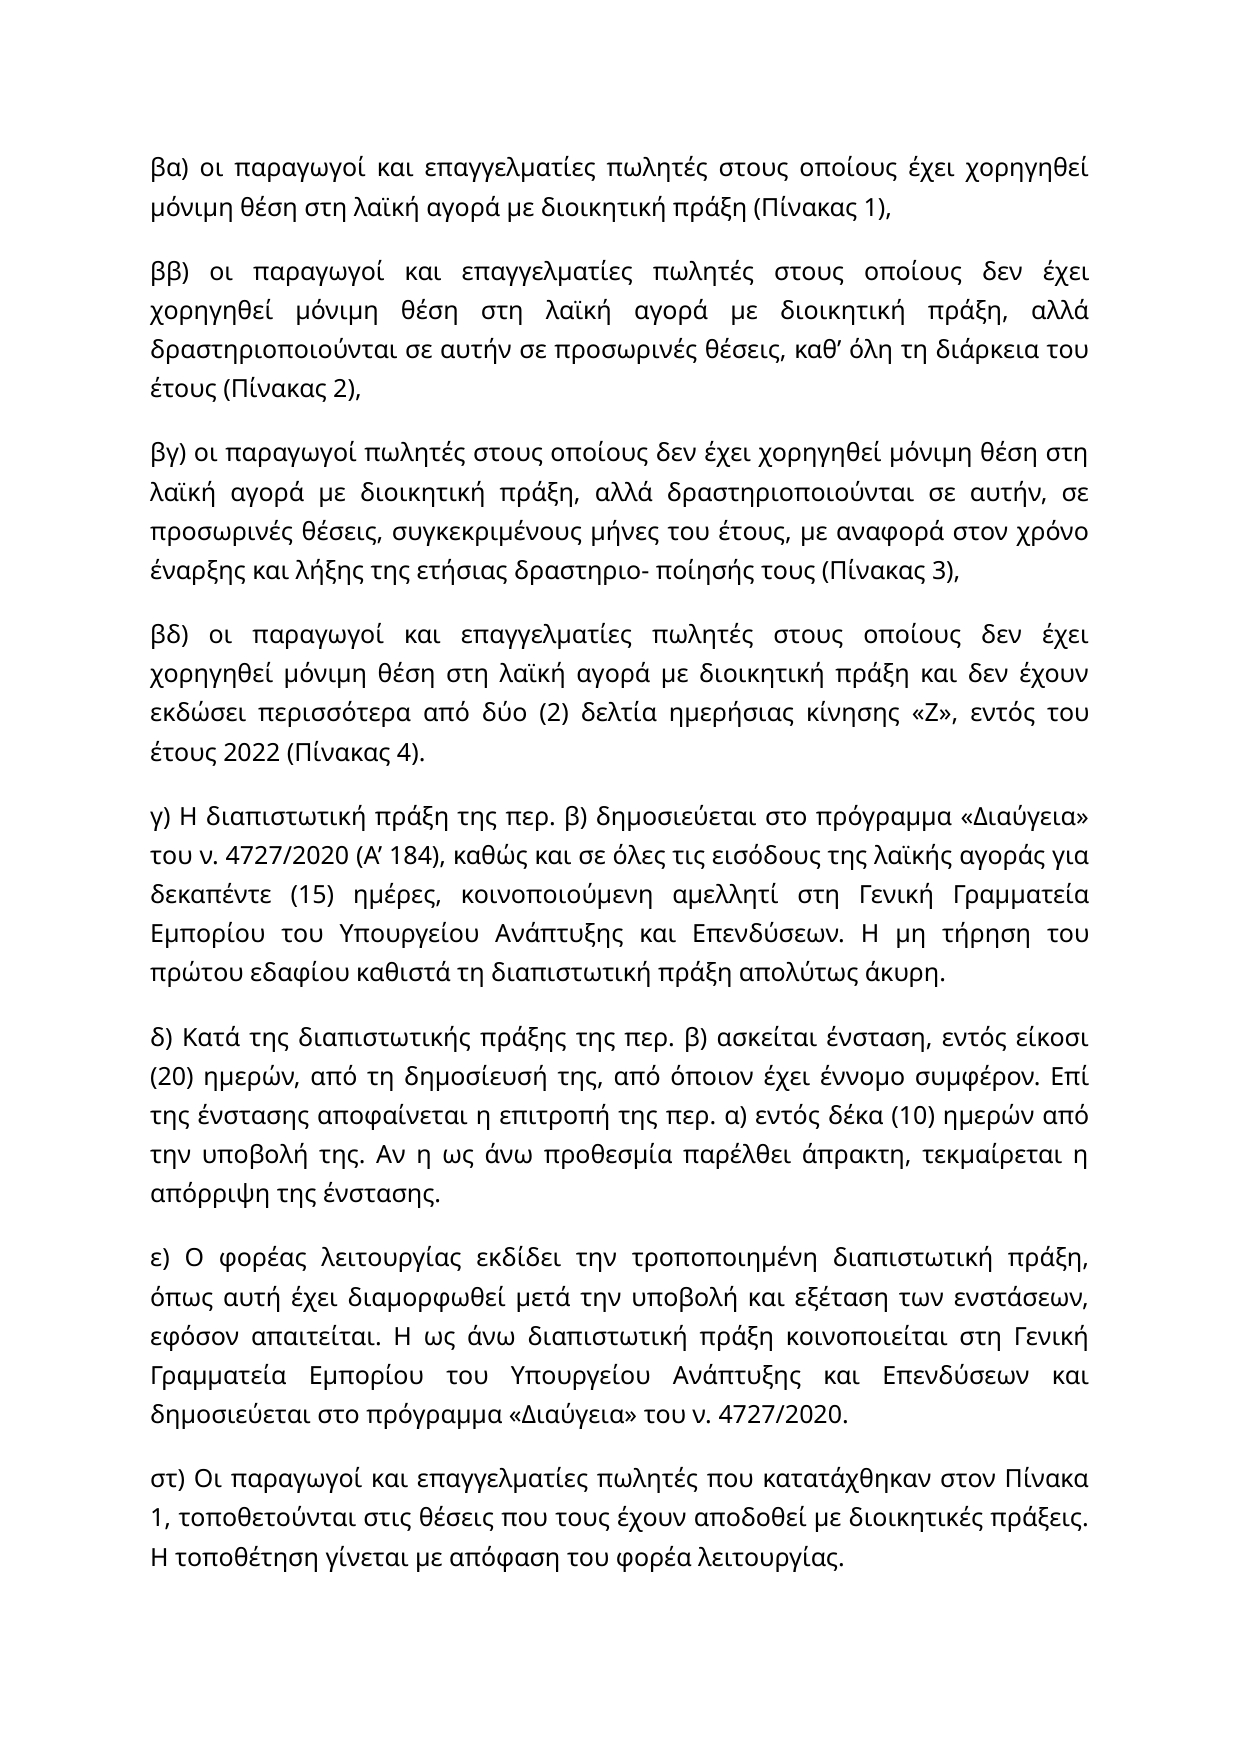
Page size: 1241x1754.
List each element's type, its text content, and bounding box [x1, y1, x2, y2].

text στ) Οι παραγωγοί και επαγγελματίες πωλητές που κατατάχθηκαν στον Πίνακα 1, τοποθετούνται στις θέσεις που τους έχουν αποδοθεί με διοικητικές πράξεις. Η τοποθέτηση γίνεται με απόφαση του φορέα λειτουργίας. [150, 1461, 1090, 1573]
text βα) οι παραγωγοί και επαγγελματίες πωλητές στους οποίους έχει χορηγηθεί μόνιμη θέση στη λαϊκή αγορά με διοικητική πράξη (Πίνακας 1), [150, 150, 1090, 223]
text δ) Κατά της διαπιστωτικής πράξης της περ. β) ασκείται ένσταση, εντός είκοσι (20) ημερών, από τη δημοσίευσή της, από όποιον έχει έννομο συμφέρον. Επί της ένστασης αποφαίνεται η επιτροπή της περ. α) εντός δέκα (10) ημερών από την υποβολή της. Αν η ως άνω προθεσμία παρέλθει άπρακτη, τεκμαίρεται η απόρριψη της ένστασης. [150, 1019, 1090, 1210]
text γ) Η διαπιστωτική πράξη της περ. β) δημοσιεύεται στο πρόγραμμα «Διαύγεια» του ν. 4727/2020 (Α’ 184), καθώς και σε όλες τις εισόδους της λαϊκής αγοράς για δεκαπέντε (15) ημέρες, κοινοποιούμενη αμελλητί στη Γενική Γραμματεία Εμπορίου του Υπουργείου Ανάπτυξης και Επενδύσεων. Η μη τήρηση του πρώτου εδαφίου καθιστά τη διαπιστωτική πράξη απολύτως άκυρη. [150, 798, 1090, 989]
text βδ) οι παραγωγοί και επαγγελματίες πωλητές στους οποίους δεν έχει χορηγηθεί μόνιμη θέση στη λαϊκή αγορά με διοικητική πράξη και δεν έχουν εκδώσει περισσότερα από δύο (2) δελτία ημερήσιας κίνησης «Ζ», εντός του έτους 2022 (Πίνακας 4). [150, 617, 1090, 768]
text ββ) οι παραγωγοί και επαγγελματίες πωλητές στους οποίους δεν έχει χορηγηθεί μόνιμη θέση στη λαϊκή αγορά με διοικητική πράξη, αλλά δραστηριοποιούνται σε αυτήν σε προσωρινές θέσεις, καθ’ όλη τη διάρκεια του έτους (Πίνακας 2), [150, 253, 1090, 405]
text βγ) οι παραγωγοί πωλητές στους οποίους δεν έχει χορηγηθεί μόνιμη θέση στη λαϊκή αγορά με διοικητική πράξη, αλλά δραστηριοποιούνται σε αυτήν, σε προσωρινές θέσεις, συγκεκριμένους μήνες του έτους, με αναφορά στον χρόνο έναρξης και λήξης της ετήσιας δραστηριο- ποίησής τους (Πίνακας 3), [150, 435, 1090, 587]
text ε) Ο φορέας λειτουργίας εκδίδει την τροποποιημένη διαπιστωτική πράξη, όπως αυτή έχει διαμορφωθεί μετά την υποβολή και εξέταση των ενστάσεων, εφόσον απαιτείται. Η ως άνω διαπιστωτική πράξη κοινοποιείται στη Γενική Γραμματεία Εμπορίου του Υπουργείου Ανάπτυξης και Επενδύσεων και δημοσιεύεται στο πρόγραμμα «Διαύγεια» του ν. 4727/2020. [150, 1240, 1090, 1431]
